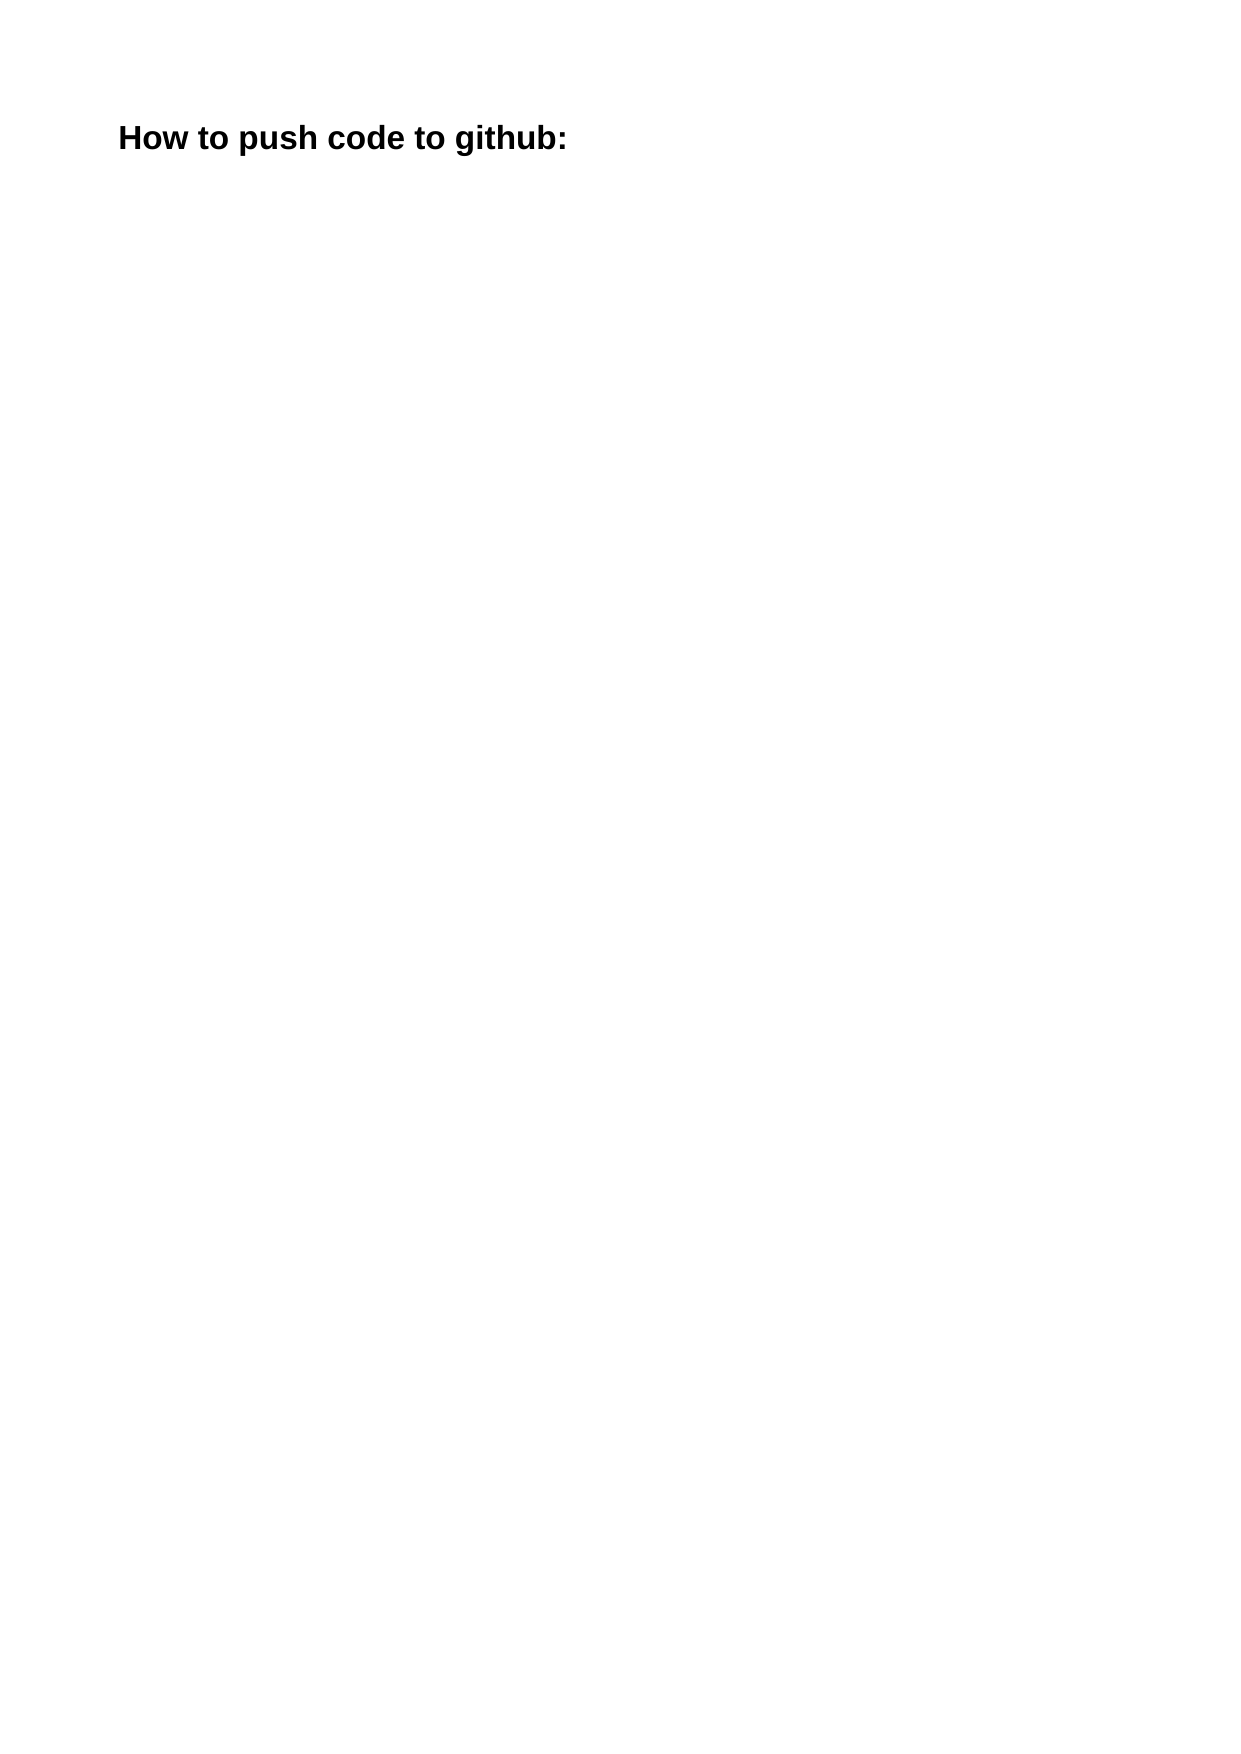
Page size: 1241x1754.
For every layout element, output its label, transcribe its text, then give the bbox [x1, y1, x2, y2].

text How to push code to github: [118, 118, 1122, 157]
